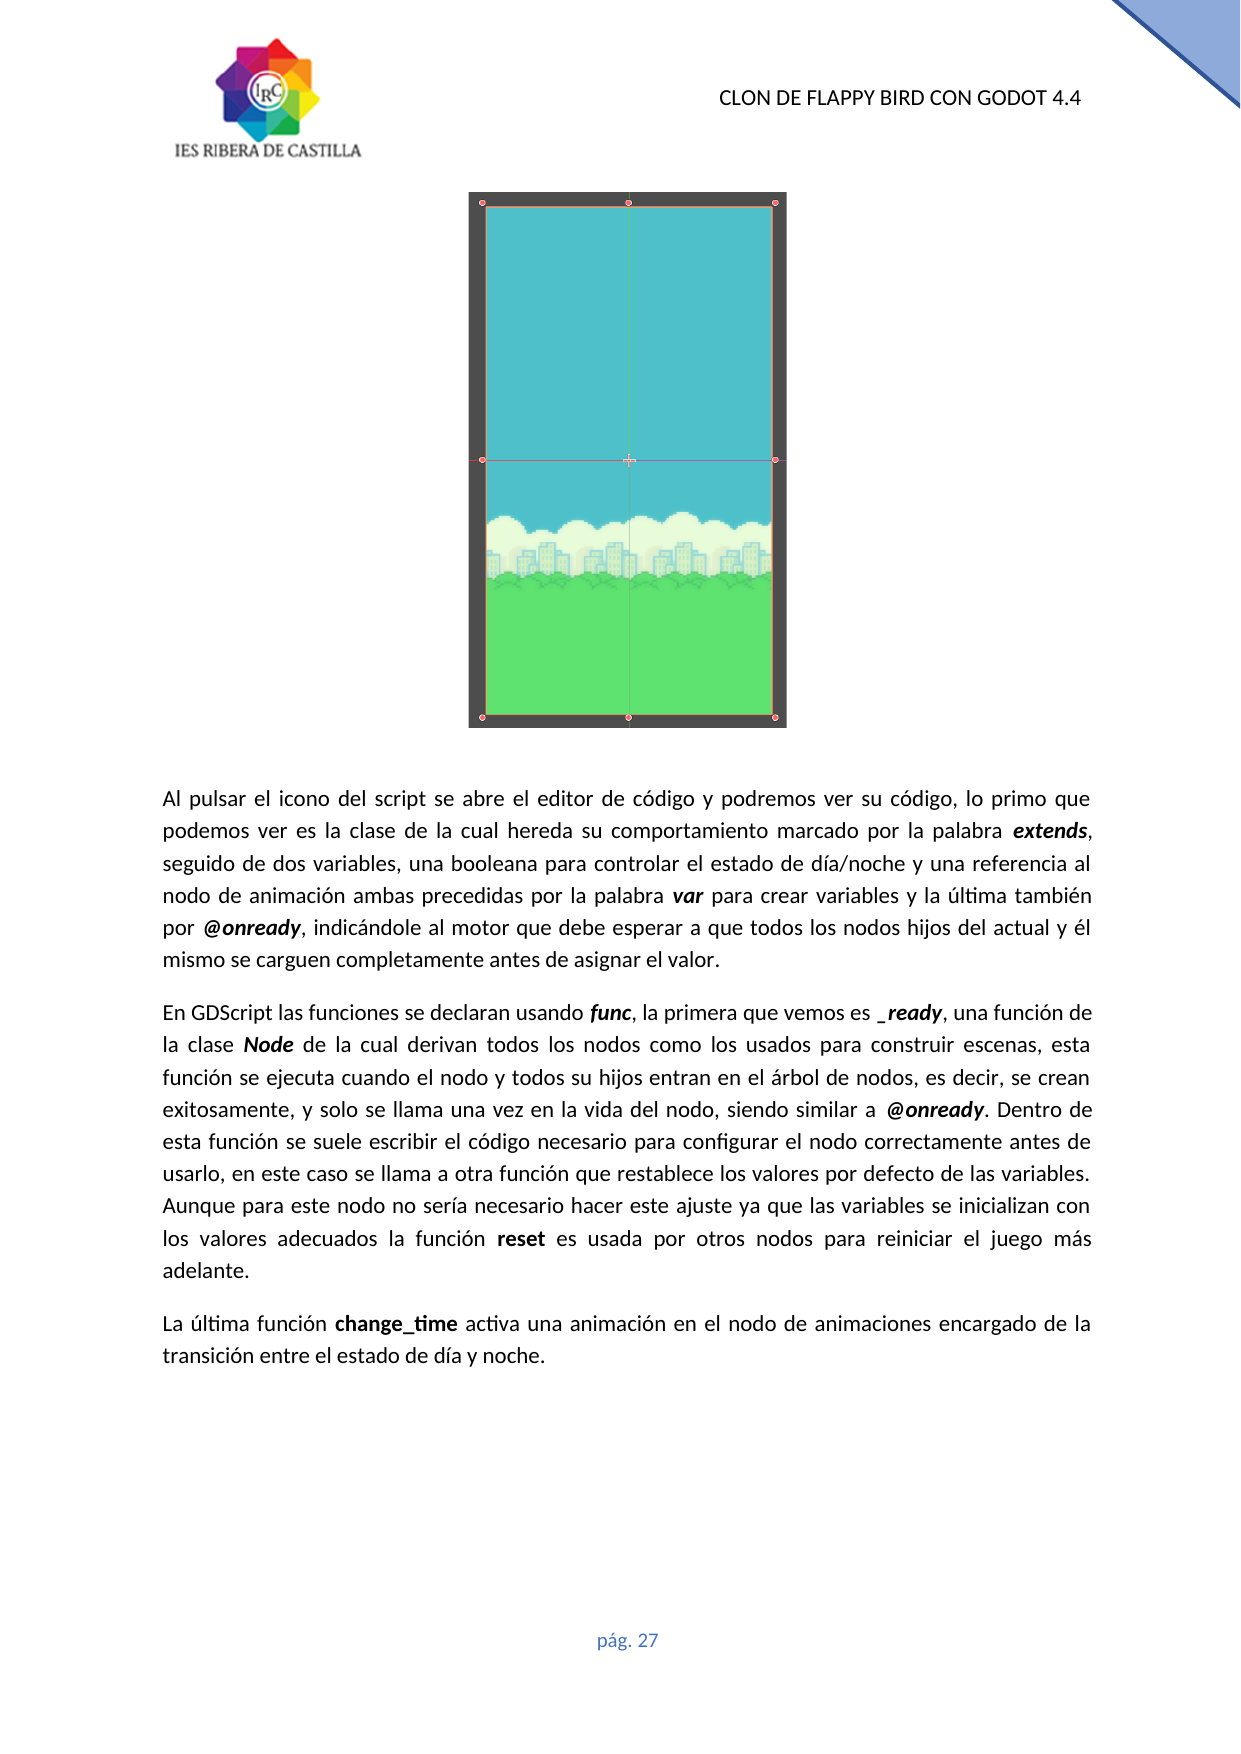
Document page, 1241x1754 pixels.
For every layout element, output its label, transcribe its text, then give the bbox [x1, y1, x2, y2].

picture [468, 192, 787, 728]
text En GDScript las funciones se declaran usando func, la primera que vemos es _ready, una función de la clase Node de la cual derivan todos los nodos como los usados para construir escenas, esta función se ejecuta cuando el nodo y todos su hijos entran en el árbol de nodos, es decir, se crean exitosamente, y solo se llama una vez en la vida del nodo, siendo similar a @onready. Dentro de esta función se suele escribir el código necesario para configurar el nodo correctamente antes de usarlo, en este caso se llama a otra función que restablece los valores por defecto de las variables. Aunque para este nodo no sería necesario hacer este ajuste ya que las variables se inicializan con los valores adecuados la función reset es usada por otros nodos para reiniciar el juego más adelante. [162, 998, 1093, 1284]
text La última función change_time activa una animación en el nodo de animaciones encargado de la transición entre el estado de día y noche. [162, 1309, 1093, 1369]
text Al pulsar el icono del script se abre el editor de código y podremos ver su código, lo primo que podemos ver es la clase de la cual hereda su comportamiento marcado por la palabra extends, seguido de dos variables, una booleana para controlar el estado de día/noche y una referencia al nodo de animación ambas precedidas por la palabra var para crear variables y la última también por @onready, indicándole al motor que debe esperar a que todos los nodos hijos del actual y él mismo se carguen completamente antes de asignar el valor. [162, 784, 1093, 973]
picture [173, 29, 366, 164]
